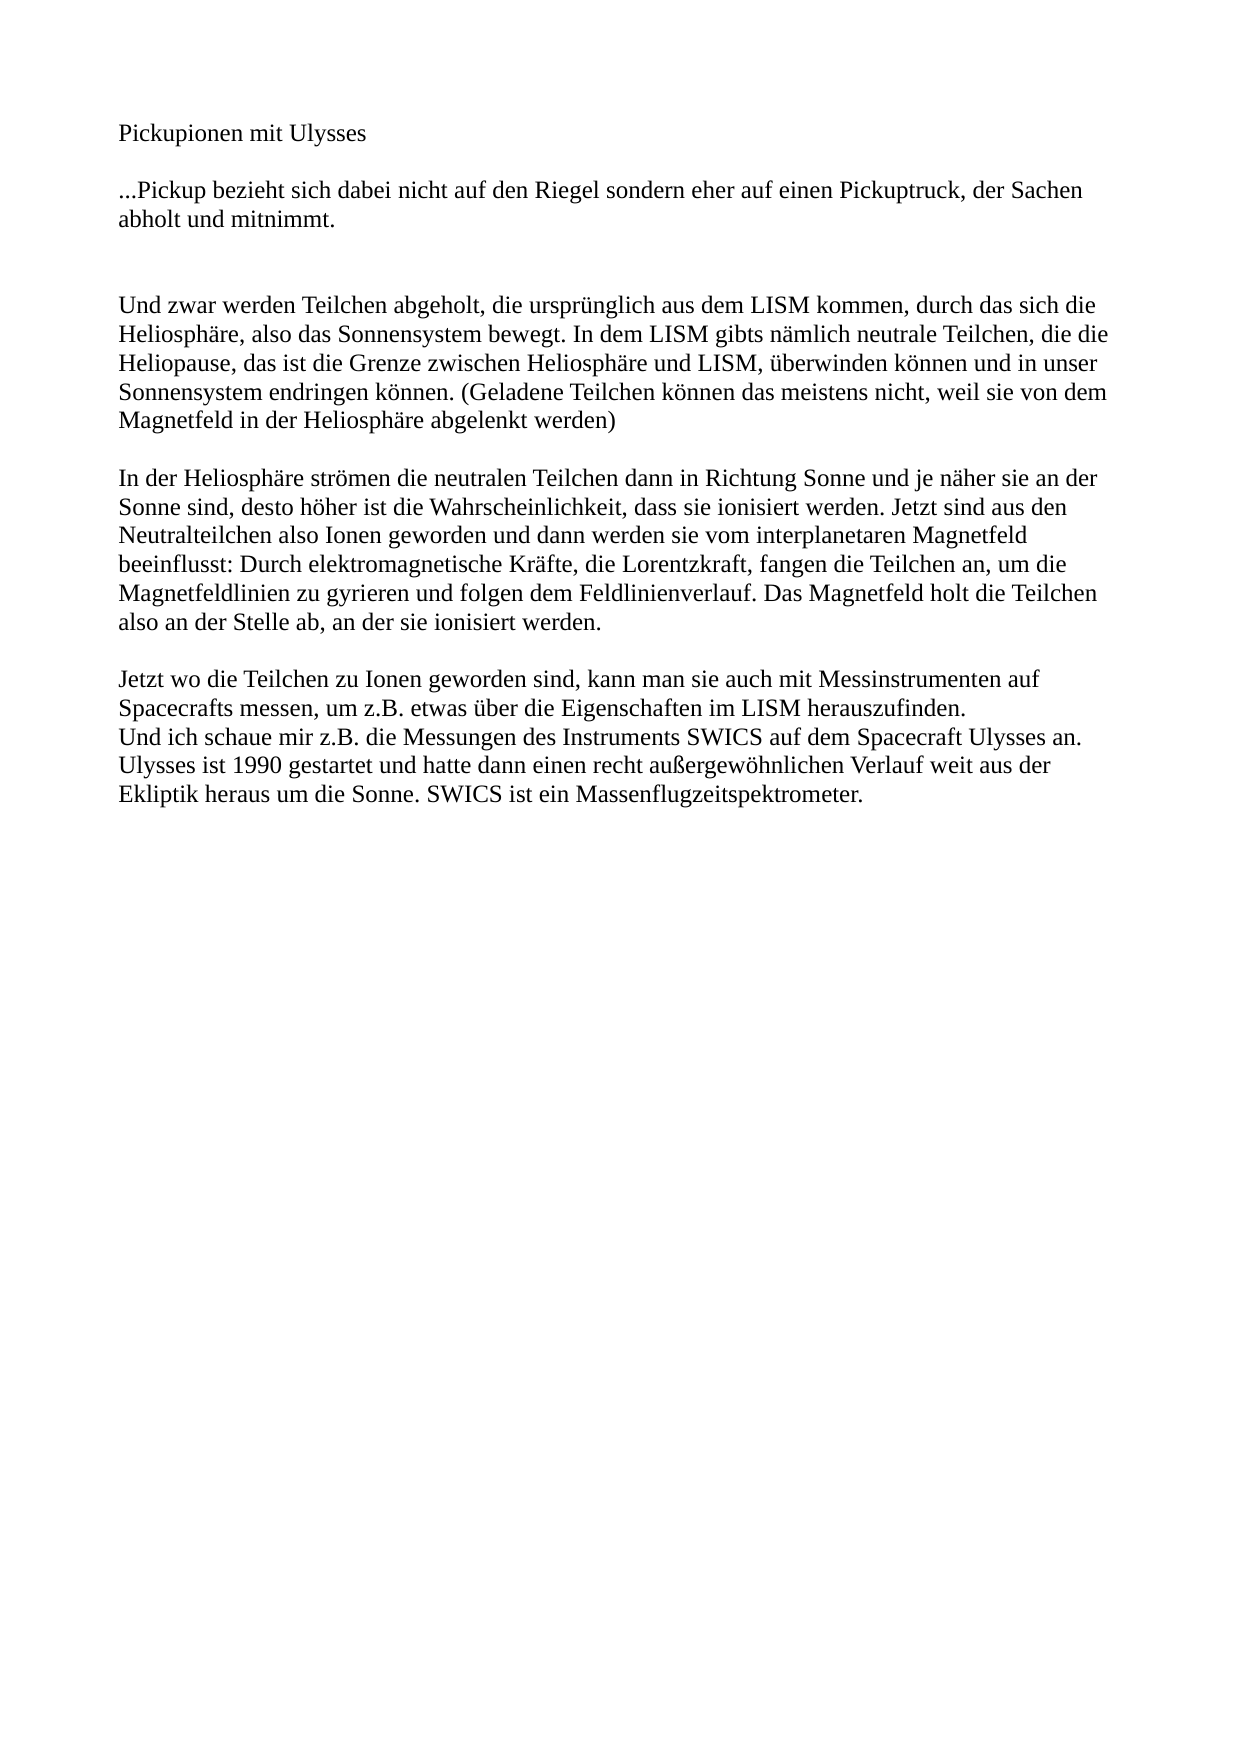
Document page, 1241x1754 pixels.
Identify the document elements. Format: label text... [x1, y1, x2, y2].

text Und ich schaue mir z.B. die Messungen des Instruments SWICS auf dem Spacecraft Ulysses an. Ulysses ist 1990 gestartet und hatte dann einen recht außergewöhnlichen Verlauf weit aus der Ekliptik heraus um die Sonne. SWICS ist ein Massenflugzeitspektrometer. [118, 722, 1122, 808]
text In der Heliosphäre strömen die neutralen Teilchen dann in Richtung Sonne und je näher sie an der Sonne sind, desto höher ist die Wahrscheinlichkeit, dass sie ionisiert werden. Jetzt sind aus den Neutralteilchen also Ionen geworden und dann werden sie vom interplanetaren Magnetfeld beeinflusst: Durch elektromagnetische Kräfte, die Lorentzkraft, fangen die Teilchen an, um die Magnetfeldlinien zu gyrieren und folgen dem Feldlinienverlauf. Das Magnetfeld holt die Teilchen also an der Stelle ab, an der sie ionisiert werden. [118, 463, 1122, 636]
text Jetzt wo die Teilchen zu Ionen geworden sind, kann man sie auch mit Messinstrumenten auf Spacecrafts messen, um z.B. etwas über die Eigenschaften im LISM herauszufinden. [118, 664, 1122, 722]
text ...Pickup bezieht sich dabei nicht auf den Riegel sondern eher auf einen Pickuptruck, der Sachen abholt und mitnimmt. [118, 176, 1122, 233]
text Und zwar werden Teilchen abgeholt, die ursprünglich aus dem LISM kommen, durch das sich die Heliosphäre, also das Sonnensystem bewegt. In dem LISM gibts nämlich neutrale Teilchen, die die Heliopause, das ist die Grenze zwischen Heliosphäre und LISM, überwinden können und in unser Sonnensystem endringen können. (Geladene Teilchen können das meistens nicht, weil sie von dem Magnetfeld in der Heliosphäre abgelenkt werden) [118, 291, 1122, 434]
text Pickupionen mit Ulysses [118, 118, 1122, 147]
